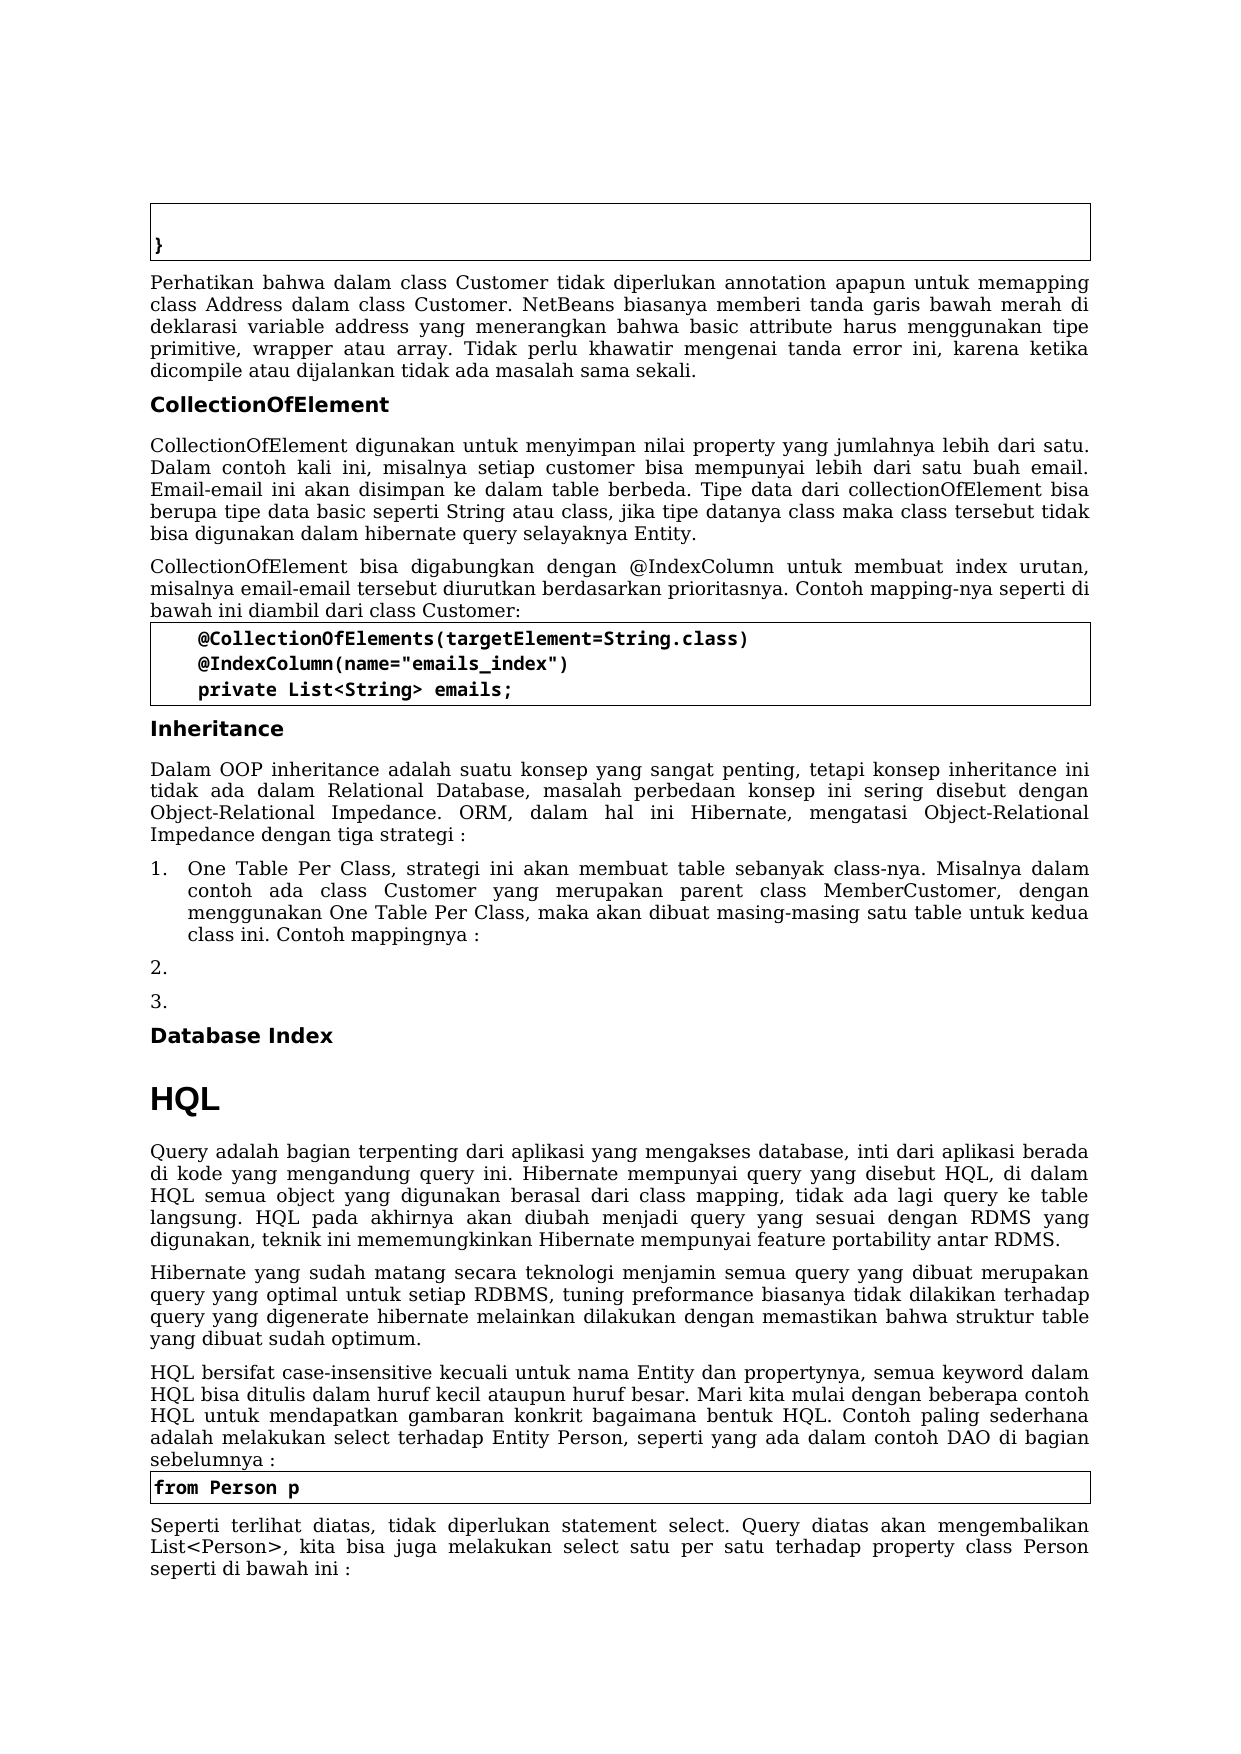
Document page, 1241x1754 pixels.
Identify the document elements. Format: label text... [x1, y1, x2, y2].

text Query adalah bagian terpenting dari aplikasi yang mengakses database, inti dari aplikasi berada di kode yang mengandung query ini. Hibernate mempunyai query yang disebut HQL, di dalam HQL semua object yang digunakan berasal dari class mapping, tidak ada lagi query ke table langsung. HQL pada akhirnya akan diubah menjadi query yang sesuai dengan RDMS yang digunakan, teknik ini mememungkinkan Hibernate mempunyai feature portability antar RDMS. [150, 1141, 1091, 1251]
text Seperti terlihat diatas, tidak diperlukan statement select. Query diatas akan mengembalikan List<Person>, kita bisa juga melakukan select satu per satu terhadap property class Person seperti di bawah ini : [150, 1514, 1091, 1580]
text CollectionOfElement digunakan untuk menyimpan nilai property yang jumlahnya lebih dari satu. Dalam contoh kali ini, misalnya setiap customer bisa mempunyai lebih dari satu buah email. Email-email ini akan disimpan ke dalam table berbeda. Tipe data dari collectionOfElement bisa berupa tipe data basic seperti String atau class, jika tipe datanya class maka class tersebut tidak bisa digunakan dalam hibernate query selayaknya Entity. [150, 435, 1091, 545]
text CollectionOfElement bisa digabungkan dengan @IndexColumn untuk membuat index urutan, misalnya email-email tersebut diurutkan berdasarkan prioritasnya. Contoh mapping-nya seperti di bawah ini diambil dari class Customer: [150, 556, 1091, 622]
subtitle Inheritance [150, 717, 1091, 741]
subtitle Database Index [150, 1024, 1091, 1049]
subtitle CollectionOfElement [150, 393, 1091, 418]
text Perhatikan bahwa dalam class Customer tidak diperlukan annotation apapun untuk memapping class Address dalam class Customer. NetBeans biasanya memberi tanda garis bawah merah di deklarasi variable address yang menerangkan bahwa basic attribute harus menggunakan tipe primitive, wrapper atau array. Tidak perlu khawatir mengenai tanda error ini, karena ketika dicompile atau dijalankan tidak ada masalah sama sekali. [150, 272, 1091, 382]
text private List<String> emails; [151, 673, 1090, 705]
text Dalam OOP inheritance adalah suatu konsep yang sangat penting, tetapi konsep inheritance ini tidak ada dalam Relational Database, masalah perbedaan konsep ini sering disebut dengan Object-Relational Impedance. ORM, dalam hal ini Hibernate, mengatasi Object-Relational Impedance dengan tiga strategi : [150, 759, 1091, 846]
text HQL bersifat case-insensitive kecuali untuk nama Entity dan propertynya, semua keyword dalam HQL bisa ditulis dalam huruf kecil ataupun huruf besar. Mari kita mulai dengan beberapa contoh HQL untuk mendapatkan gambaran konkrit bagaimana bentuk HQL. Contoh paling sederhana adalah melakukan select terhadap Entity Person, seperti yang ada dalam contoh DAO di bagian sebelumnya : [150, 1362, 1091, 1471]
list One Table Per Class, strategi ini akan membuat table sebanyak class-nya. Misalnya dalam contoh ada class Customer yang merupakan parent class MemberCustomer, dengan menggunakan One Table Per Class, maka akan dibuat masing-masing satu table untuk kedua class ini. Contoh mappingnya : [150, 858, 1091, 945]
text @CollectionOfElements(targetElement=String.class) [151, 623, 1090, 648]
subtitle HQL [150, 1080, 1091, 1117]
text Hibernate yang sudah matang secara teknologi menjamin semua query yang dibuat merupakan query yang optimal untuk setiap RDBMS, tuning preformance biasanya tidak dilakikan terhadap query yang digenerate hibernate melainkan dilakukan dengan memastikan bahwa struktur table yang dibuat sudah optimum. [150, 1262, 1091, 1350]
text from Person p [151, 1472, 1090, 1503]
text } [151, 229, 1090, 260]
text @IndexColumn(name="emails_index") [151, 648, 1090, 673]
